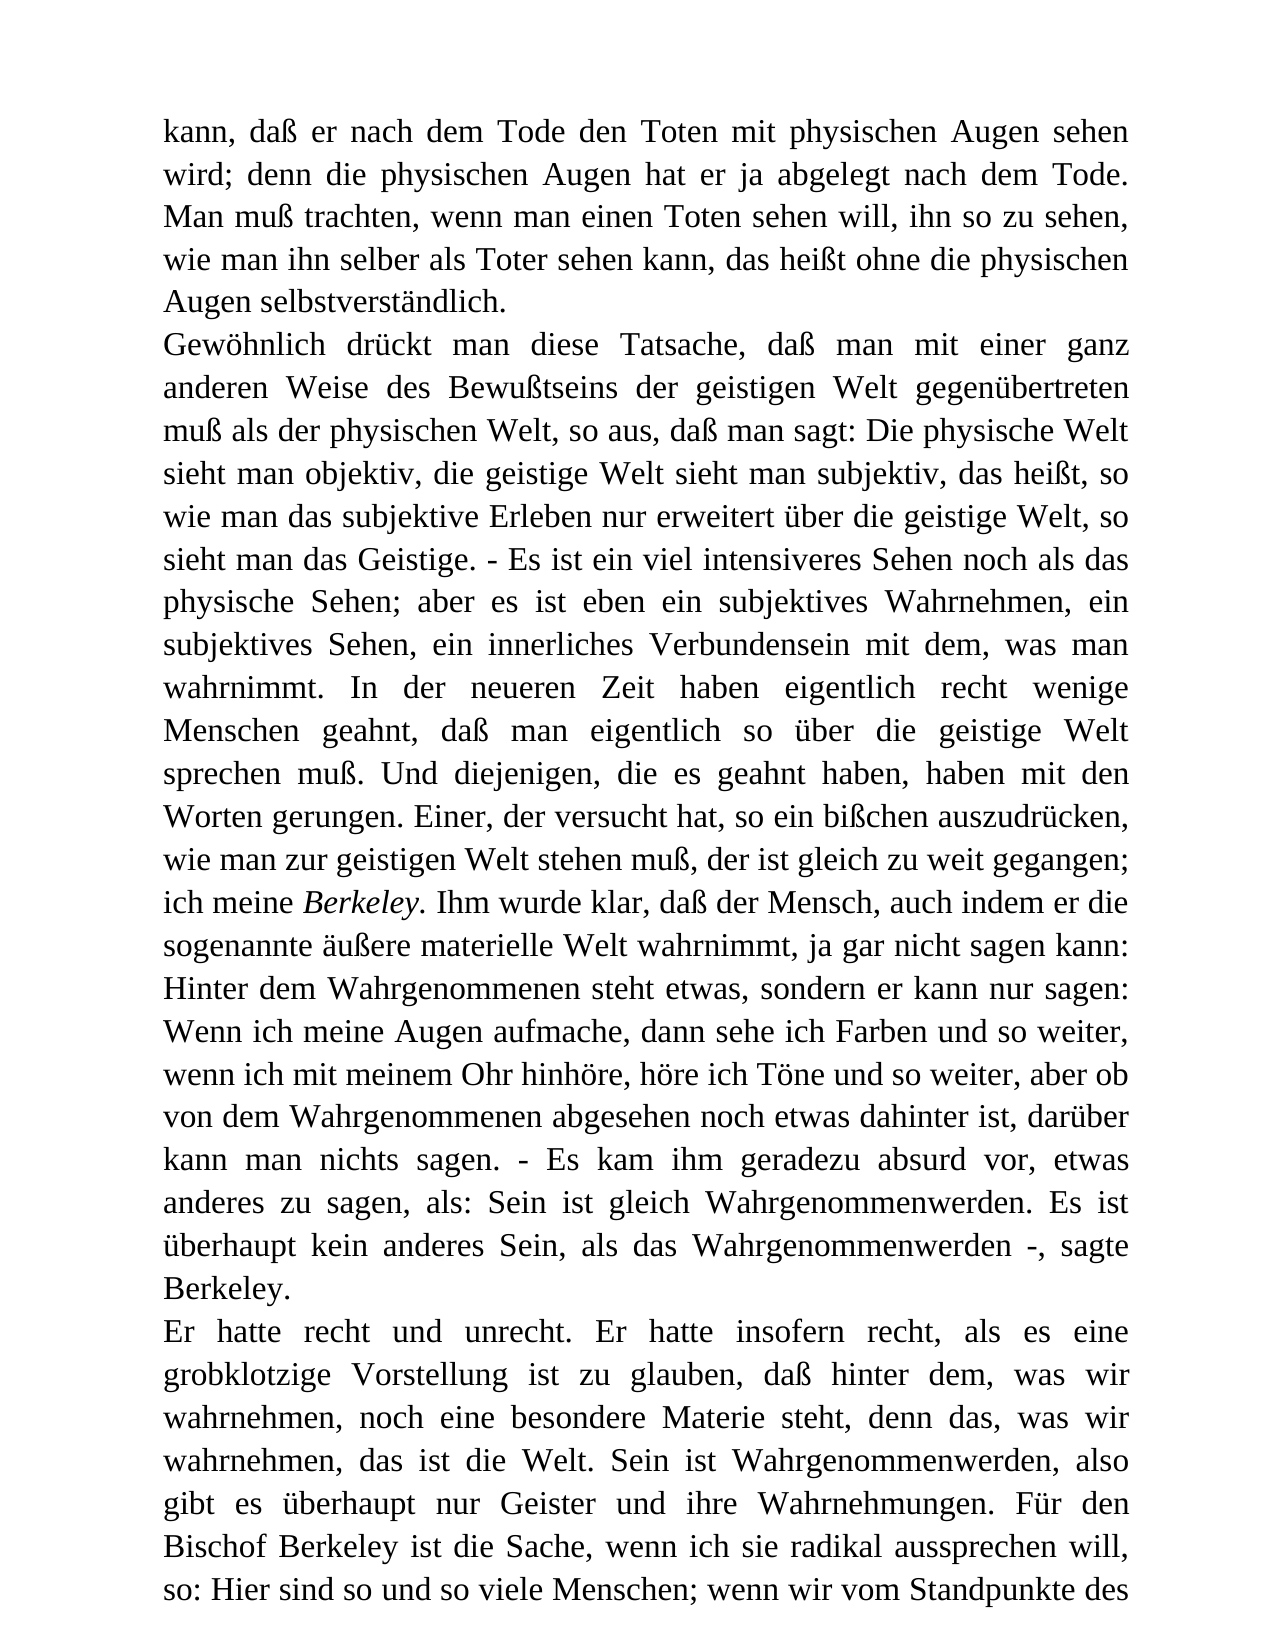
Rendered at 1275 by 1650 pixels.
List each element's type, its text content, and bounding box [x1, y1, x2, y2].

text kann, daß er nach dem Tode den Toten mit physischen Augen sehen wird; denn die physischen Augen hat er ja abgelegt nach dem Tode. Man muß trachten, wenn man einen Toten sehen will, ihn so zu sehen, wie man ihn selber als Toter sehen kann, das heißt ohne die physischen Augen selbstverständlich. [163, 112, 1130, 320]
text Gewöhnlich drückt man diese Tatsache, daß man mit einer ganz anderen Weise des Bewußtseins der geistigen Welt gegenübertreten muß als der physischen Welt, so aus, daß man sagt: Die physische Welt sieht man objektiv, die geistige Welt sieht man subjektiv, das heißt, so wie man das subjektive Erleben nur erweitert über die geistige Welt, so sieht man das Geistige. - Es ist ein viel intensiveres Sehen noch als das physische Sehen; aber es ist eben ein subjektives Wahrnehmen, ein subjektives Sehen, ein innerliches Verbundensein mit dem, was man wahrnimmt. In der neueren Zeit haben eigentlich recht wenige Menschen geahnt, daß man eigentlich so über die geistige Welt sprechen muß. Und diejenigen, die es geahnt haben, haben mit den Worten gerungen. Einer, der versucht hat, so ein bißchen auszudrücken, wie man zur geistigen Welt stehen muß, der ist gleich zu weit gegangen; ich meine Berkeley. Ihm wurde klar, daß der Mensch, auch indem er die sogenannte äußere materielle Welt wahrnimmt, ja gar nicht sagen kann: Hinter dem Wahrgenommenen steht etwas, sondern er kann nur sagen: Wenn ich meine Augen aufmache, dann sehe ich Farben und so weiter, wenn ich mit meinem Ohr hinhöre, höre ich Töne und so weiter, aber ob von dem Wahrgenommenen abgesehen noch etwas dahinter ist, darüber kann man nichts sagen. - Es kam ihm geradezu absurd vor, etwas anderes zu sagen, als: Sein ist gleich Wahrgenommenwerden. Es ist überhaupt kein anderes Sein, als das Wahrgenommenwerden -, sagte Berkeley. [163, 324, 1130, 1307]
text Er hatte recht und unrecht. Er hatte insofern recht, als es eine grobklotzige Vorstellung ist zu glauben, daß hinter dem, was wir wahrnehmen, noch eine besondere Materie steht, denn das, was wir wahrnehmen, das ist die Welt. Sein ist Wahrgenommenwerden, also gibt es überhaupt nur Geister und ihre Wahrnehmungen. Für den Bischof Berkeley ist die Sache, wenn ich sie radikal aussprechen will, so: Hier sind so und so viele Menschen; wenn wir vom Standpunkte des [163, 1311, 1130, 1607]
